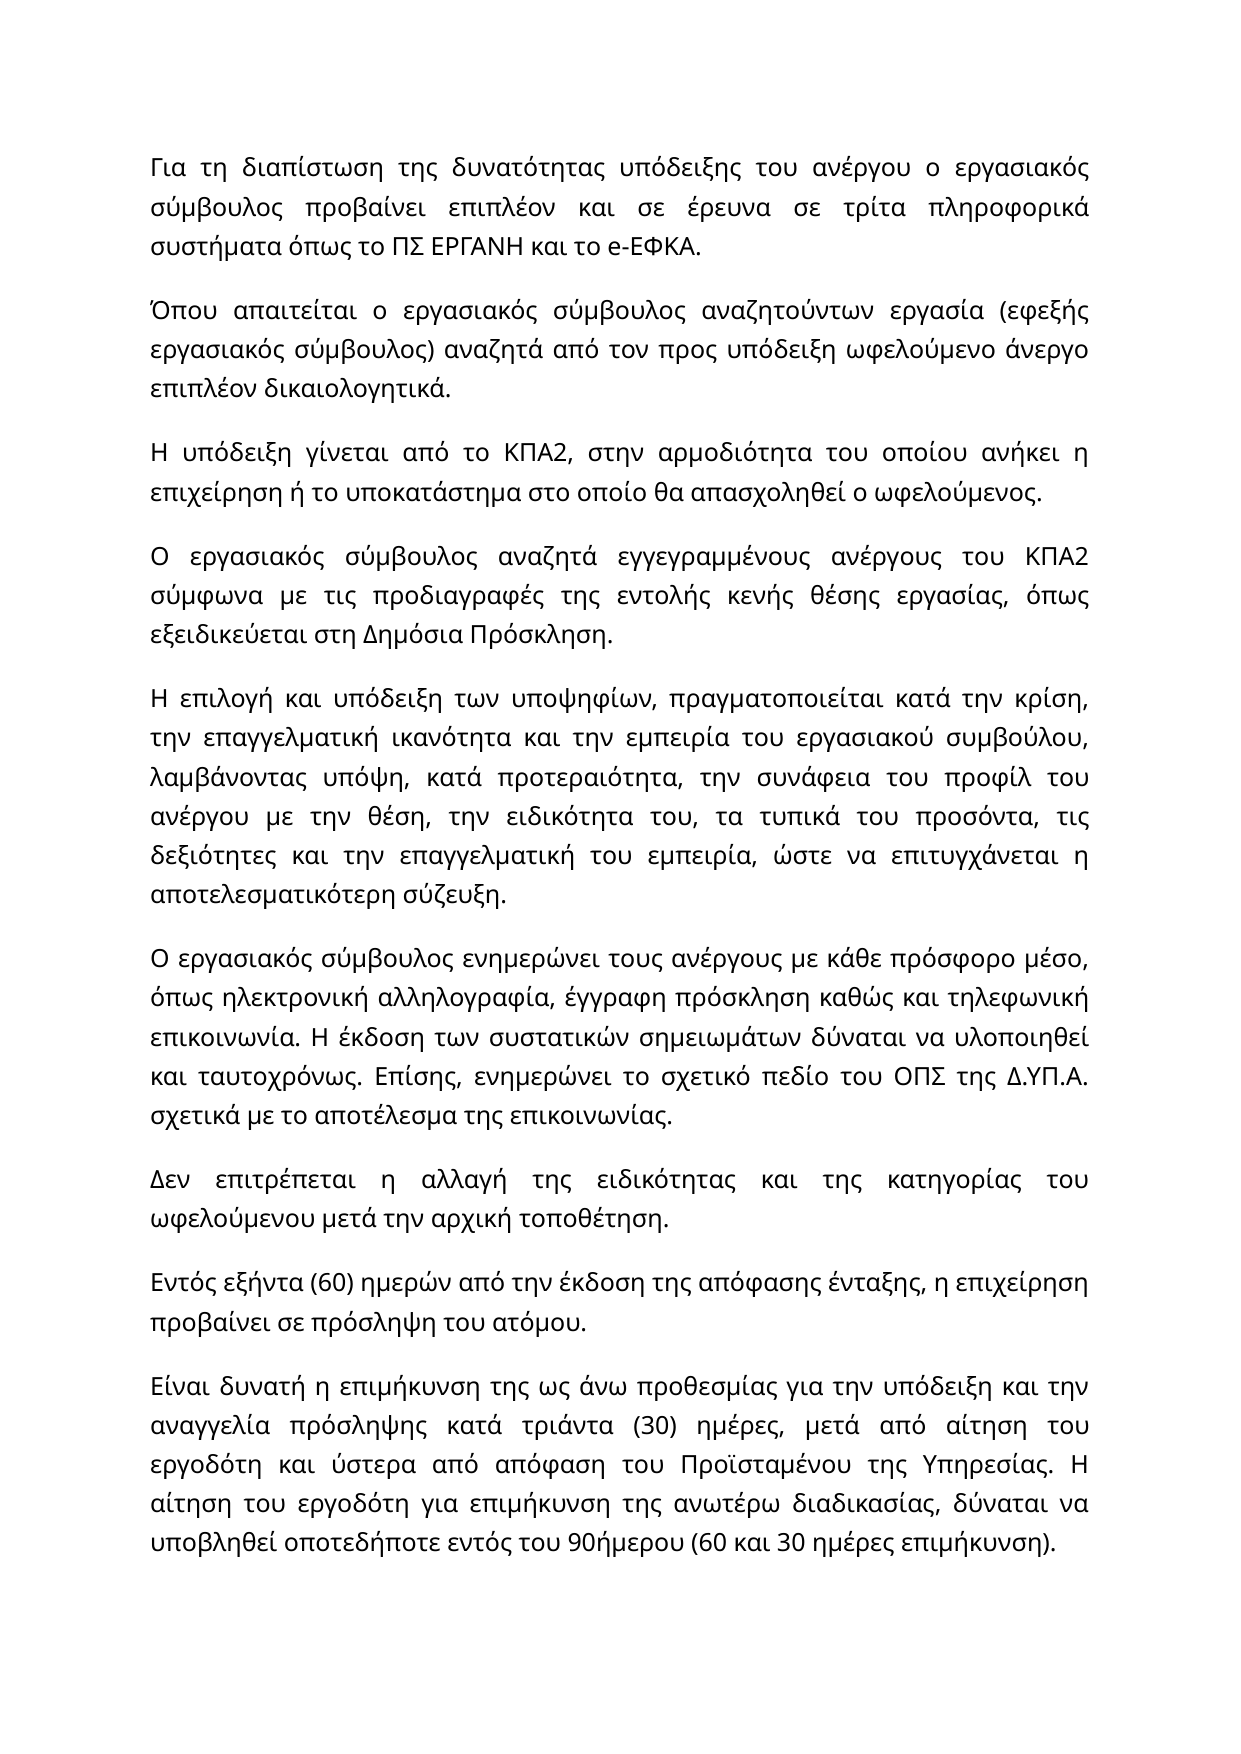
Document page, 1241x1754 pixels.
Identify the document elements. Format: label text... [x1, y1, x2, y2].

text Είναι δυνατή η επιμήκυνση της ως άνω προθεσμίας για την υπόδειξη και την αναγγελία πρόσληψης κατά τριάντα (30) ημέρες, μετά από αίτηση του εργοδότη και ύστερα από απόφαση του Προϊσταμένου της Υπηρεσίας. Η αίτηση του εργοδότη για επιμήκυνση της ανωτέρω διαδικασίας, δύναται να υποβληθεί οποτεδήποτε εντός του 90ήμερου (60 και 30 ημέρες επιμήκυνση). [150, 1368, 1090, 1559]
text Εντός εξήντα (60) ημερών από την έκδοση της απόφασης ένταξης, η επιχείρηση προβαίνει σε πρόσληψη του ατόμου. [150, 1265, 1090, 1338]
text Για τη διαπίστωση της δυνατότητας υπόδειξης του ανέργου ο εργασιακός σύμβουλος προβαίνει επιπλέον και σε έρευνα σε τρίτα πληροφορικά συστήματα όπως το ΠΣ ΕΡΓΑΝΗ και το e-ΕΦΚΑ. [150, 150, 1090, 262]
text Δεν επιτρέπεται η αλλαγή της ειδικότητας και της κατηγορίας του ωφελούμενου μετά την αρχική τοποθέτηση. [150, 1162, 1090, 1235]
text Ο εργασιακός σύμβουλος αναζητά εγγεγραμμένους ανέργους του ΚΠΑ2 σύμφωνα με τις προδιαγραφές της εντολής κενής θέσης εργασίας, όπως εξειδικεύεται στη Δημόσια Πρόσκληση. [150, 538, 1090, 651]
text Η επιλογή και υπόδειξη των υποψηφίων, πραγματοποιείται κατά την κρίση, την επαγγελματική ικανότητα και την εμπειρία του εργασιακού συμβούλου, λαμβάνοντας υπόψη, κατά προτεραιότητα, την συνάφεια του προφίλ του ανέργου με την θέση, την ειδικότητα του, τα τυπικά του προσόντα, τις δεξιότητες και την επαγγελματική του εμπειρία, ώστε να επιτυγχάνεται η αποτελεσματικότερη σύζευξη. [150, 681, 1090, 911]
text Όπου απαιτείται ο εργασιακός σύμβουλος αναζητούντων εργασία (εφεξής εργασιακός σύμβουλος) αναζητά από τον προς υπόδειξη ωφελούμενο άνεργο επιπλέον δικαιολογητικά. [150, 292, 1090, 405]
text Η υπόδειξη γίνεται από το ΚΠΑ2, στην αρμοδιότητα του οποίου ανήκει η επιχείρηση ή το υποκατάστημα στο οποίο θα απασχοληθεί ο ωφελούμενος. [150, 435, 1090, 508]
text Ο εργασιακός σύμβουλος ενημερώνει τους ανέργους με κάθε πρόσφορο μέσο, όπως ηλεκτρονική αλληλογραφία, έγγραφη πρόσκληση καθώς και τηλεφωνική επικοινωνία. Η έκδοση των συστατικών σημειωμάτων δύναται να υλοποιηθεί και ταυτοχρόνως. Επίσης, ενημερώνει το σχετικό πεδίο του ΟΠΣ της Δ.ΥΠ.Α. σχετικά με το αποτέλεσμα της επικοινωνίας. [150, 941, 1090, 1132]
